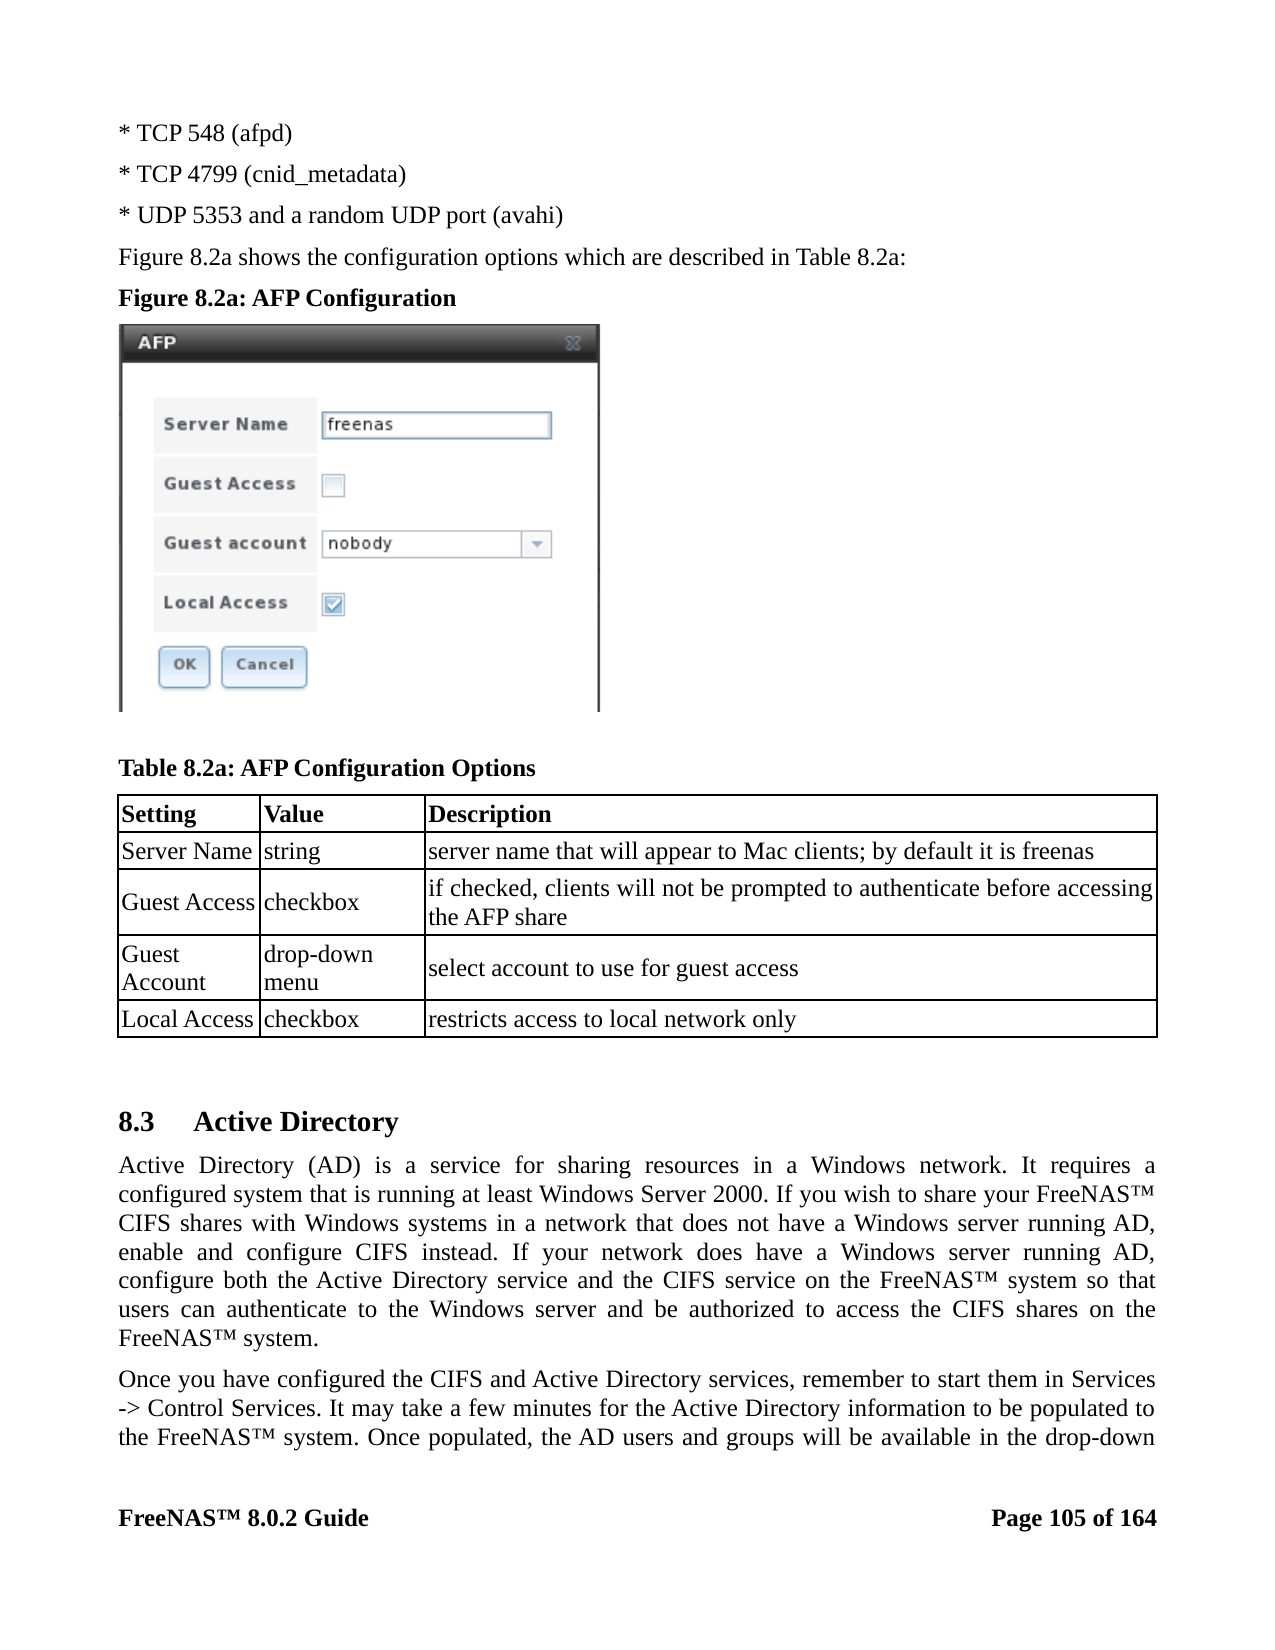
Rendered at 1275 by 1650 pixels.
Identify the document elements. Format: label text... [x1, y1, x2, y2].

table_header Value [261, 796, 424, 831]
text Active Directory (AD) is a service for sharing resources in a Windows network. It requires a configured system that is running at least Windows Server 2000. If you wish to share your FreeNAS™ CIFS shares with Windows systems in a network that does not have a Windows server running AD, enable and configure CIFS instead. If your network does have a Windows server running AD, configure both the Active Directory service and the CIFS service on the FreeNAS™ system so that users can authenticate to the Windows server and be authorized to access the CIFS shares on the FreeNAS™ system. [118, 1151, 1157, 1352]
picture [118, 324, 600, 712]
table_cell checkbox [261, 1001, 424, 1036]
table_cell restricts access to local network only [426, 1001, 1156, 1036]
table_cell select account to use for guest access [426, 936, 1156, 999]
text * TCP 4799 (cnid_metadata) [118, 159, 1157, 188]
table_cell Guest Account [119, 936, 259, 999]
table_cell string [261, 833, 424, 868]
table_header Description [426, 796, 1156, 831]
text * UDP 5353 and a random UDP port (avahi) [118, 201, 1157, 229]
table_cell server name that will appear to Mac clients; by default it is freenas [426, 833, 1156, 868]
text Once you have configured the CIFS and Active Directory services, remember to start them in Services -> Control Services. It may take a few minutes for the Active Directory information to be populated to the FreeNAS™ system. Once populated, the AD users and groups will be available in the drop-down [118, 1364, 1157, 1451]
subtitle Active Directory [118, 1104, 1157, 1138]
table_cell drop-down menu [261, 936, 424, 999]
text Figure 8.2a: AFP Configuration [118, 283, 1157, 312]
table_cell Local Access [119, 1001, 259, 1036]
text Figure 8.2a shows the configuration options which are described in Table 8.2a: [118, 242, 1157, 271]
text * TCP 548 (afpd) [118, 118, 1157, 147]
table_header Setting [119, 796, 259, 831]
table_cell Server Name [119, 833, 259, 868]
table_cell checkbox [261, 870, 424, 934]
text Table 8.2a: AFP Configuration Options [118, 753, 1157, 782]
table_cell if checked, clients will not be prompted to authenticate before accessing the AFP share [426, 870, 1156, 934]
table_cell Guest Access [119, 870, 259, 934]
